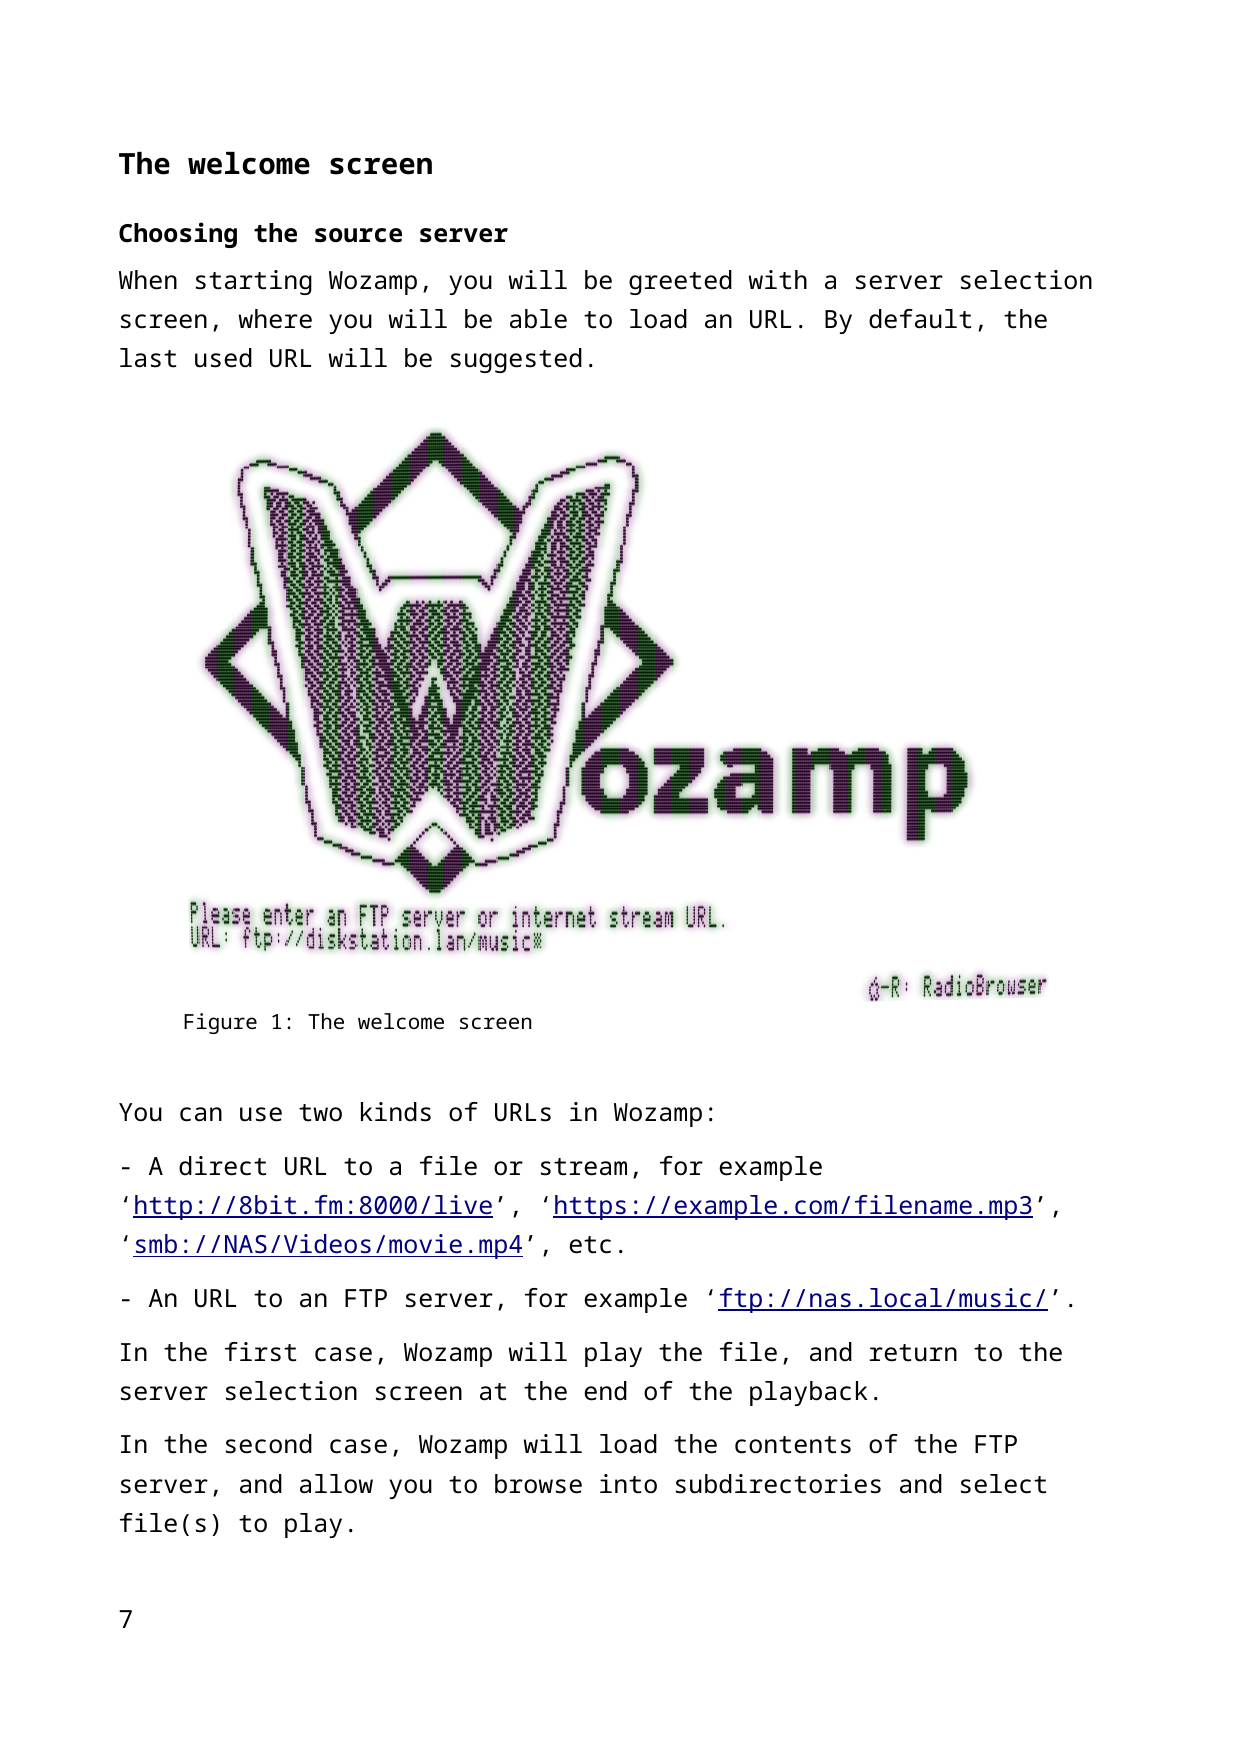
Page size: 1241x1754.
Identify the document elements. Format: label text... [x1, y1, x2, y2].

text - An URL to an FTP server, for example ‘ftp://nas.local/music/’. [118, 1280, 1122, 1314]
picture [182, 407, 1058, 1008]
text In the second case, Wozamp will load the contents of the FTP server, and allow you to browse into subdirectories and select file(s) to play. [118, 1427, 1122, 1539]
text - A direct URL to a file or stream, for example ‘http://8bit.fm:8000/live’, ‘https://example.com/filename.mp3’, ‘smb://NAS/Videos/movie.mp4’, etc. [118, 1148, 1122, 1261]
subtitle Choosing the source server [118, 216, 1122, 250]
text You can use two kinds of URLs in Wozamp: [118, 1094, 1122, 1129]
text Figure 1: The welcome screen [183, 1008, 1058, 1036]
text In the first case, Wozamp will play the file, and return to the server selection screen at the end of the playback. [118, 1334, 1122, 1407]
text When starting Wozamp, you will be greeted with a server selection screen, where you will be able to load an URL. By default, the last used URL will be suggested. [118, 263, 1122, 375]
subtitle The welcome screen [118, 143, 1122, 183]
